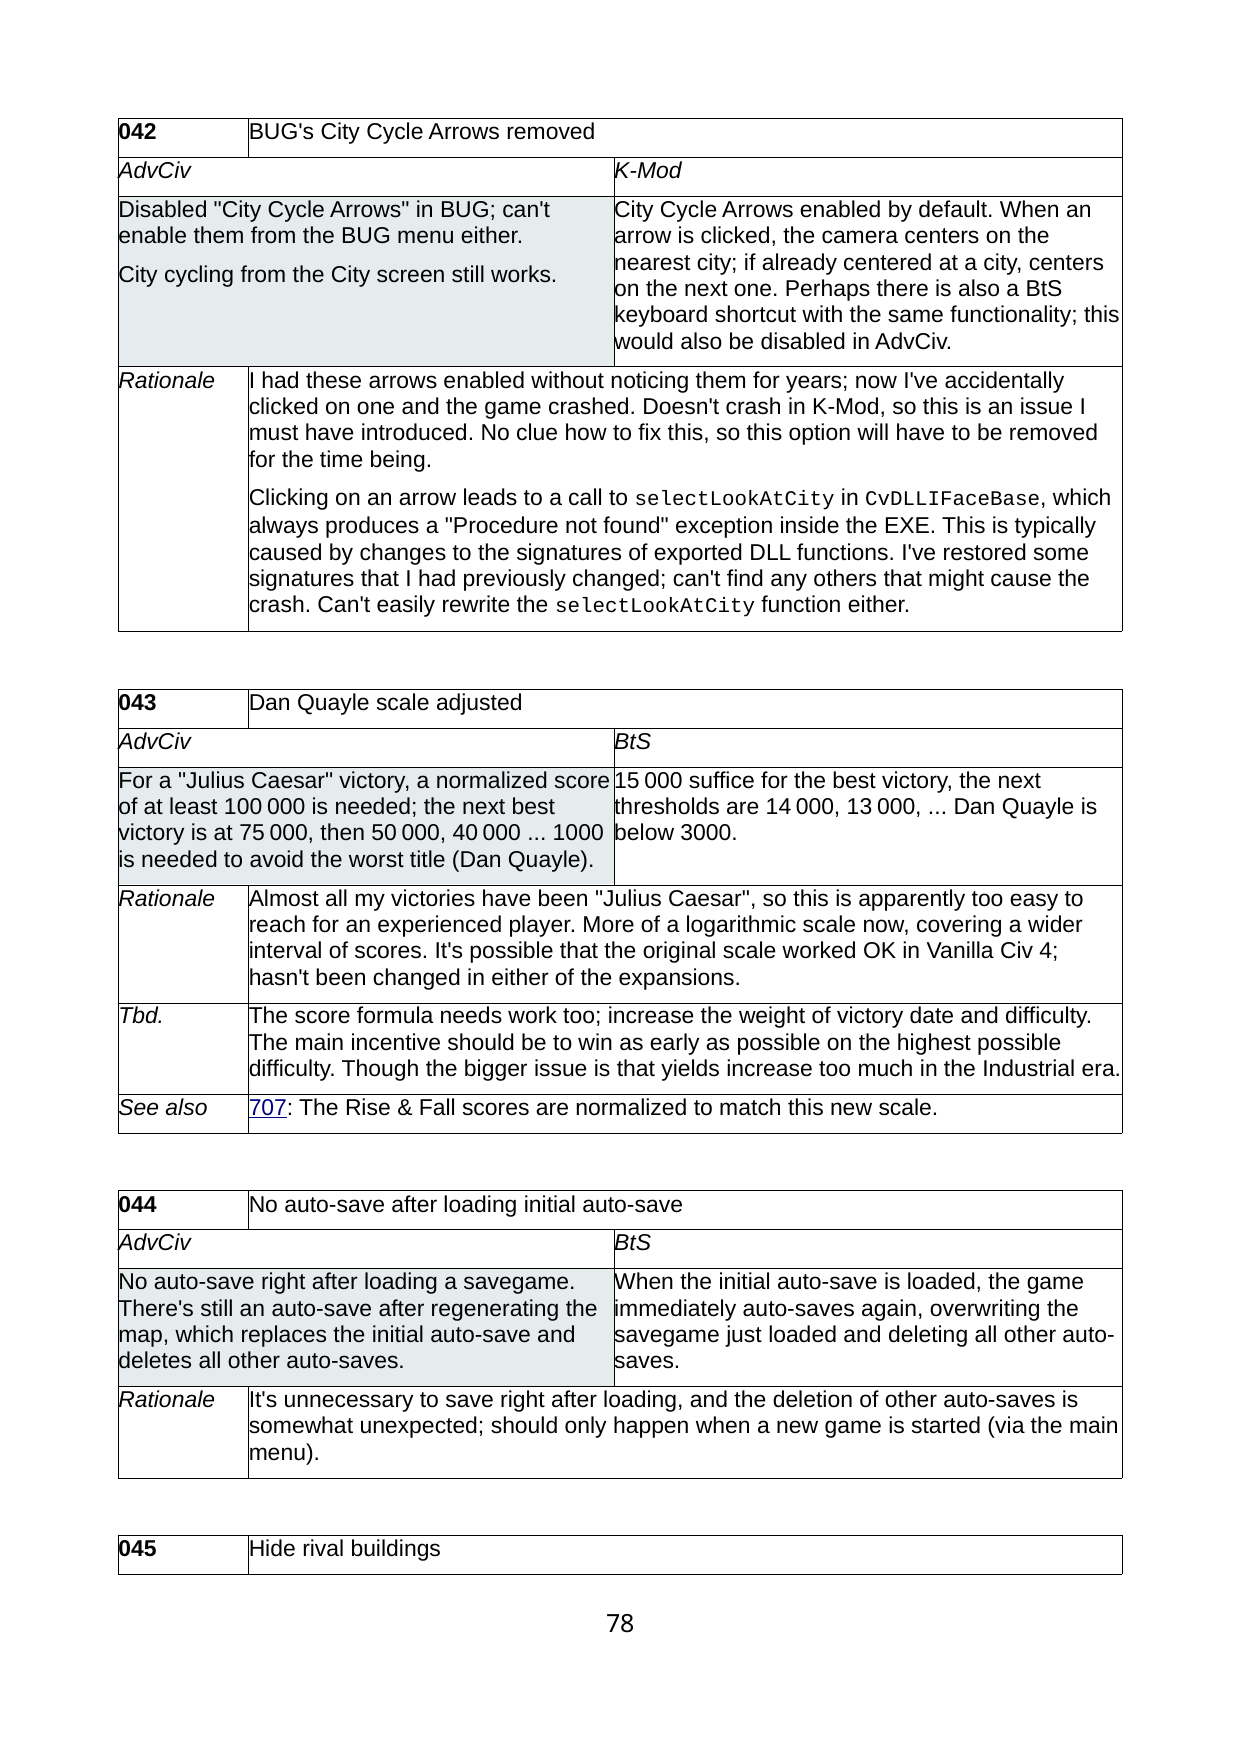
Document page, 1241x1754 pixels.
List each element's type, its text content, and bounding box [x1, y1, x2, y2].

table_cell BtS [615, 1230, 1122, 1268]
table_header 043 [119, 690, 248, 728]
table_cell Rationale [119, 1387, 248, 1478]
table_cell The score formula needs work too; increase the weight of victory date and difficulty. The main incentive should be to win as early as possible on the highest possible difficulty. Though the bigger issue is that yields increase too much in the Industrial era. [249, 1004, 1122, 1094]
table_header Hide rival buildings [249, 1536, 1122, 1574]
table_cell K-Mod [615, 158, 1122, 196]
table_cell Rationale [119, 886, 248, 1002]
table_cell City Cycle Arrows enabled by default. When an arrow is clicked, the camera centers on the nearest city; if already centered at a city, centers on the next one. Perhaps there is also a BtS keyboard shortcut with the same functionality; this would also be disabled in AdvCiv. [615, 197, 1122, 366]
table_header BUG's City Cycle Arrows removed [249, 119, 1122, 157]
table_cell AdvCiv [119, 158, 614, 196]
table_cell AdvCiv [119, 1230, 614, 1268]
table_cell I had these arrows enabled without noticing them for years; now I've accidentally clicked on one and the game crashed. Doesn't crash in K-Mod, so this is an issue I must have introduced. No clue how to fix this, so this option will have to be removed for the time being. Clicking on an arrow leads to a call to selectLookAtCity in CvDLLIFaceBase, which always produces a "Procedure not found" exception inside the EXE. This is typically caused by changes to the signatures of exported DLL functions. I've restored some signatures that I had previously changed; can't find any others that might cause the crash. Can't easily rewrite the selectLookAtCity function either. [249, 367, 1122, 631]
table_cell It's unnecessary to save right after loading, and the deletion of other auto-saves is somewhat unexpected; should only happen when a new game is started (via the main menu). [249, 1387, 1122, 1478]
table_cell For a "Julius Caesar" victory, a normalized score of at least 100 000 is needed; the next best victory is at 75 000, then 50 000, 40 000 ... 1000 is needed to avoid the worst title (Dan Quayle). [119, 768, 614, 884]
table_cell 15 000 suffice for the best victory, the next thresholds are 14 000, 13 000, ... Dan Quayle is below 3000. [615, 768, 1122, 884]
table_cell Tbd. [119, 1004, 248, 1094]
table_header Dan Quayle scale adjusted [249, 690, 1122, 728]
table_header 044 [119, 1191, 248, 1229]
table_cell Disabled "City Cycle Arrows" in BUG; can't enable them from the BUG menu either. City cycling from the City screen still works. [119, 197, 614, 366]
table_cell 707: The Rise & Fall scores are normalized to match this new scale. [249, 1095, 1122, 1133]
table_cell BtS [615, 729, 1122, 767]
table_cell Almost all my victories have been "Julius Caesar", so this is apparently too easy to reach for an experienced player. More of a logarithmic scale now, covering a wider interval of scores. It's possible that the original scale worked OK in Vanilla Civ 4; hasn't been changed in either of the expansions. [249, 886, 1122, 1002]
table_header No auto-save after loading initial auto-save [249, 1191, 1122, 1229]
table_cell When the initial auto-save is loaded, the game immediately auto-saves again, overwriting the savegame just loaded and deleting all other auto-saves. [615, 1269, 1122, 1386]
table_cell No auto-save right after loading a savegame. There's still an auto-save after regenerating the map, which replaces the initial auto-save and deletes all other auto-saves. [119, 1269, 614, 1386]
table_header 045 [119, 1536, 248, 1574]
table_cell See also [119, 1095, 248, 1133]
table_header 042 [119, 119, 248, 157]
table_cell Rationale [119, 367, 248, 631]
table_cell AdvCiv [119, 729, 614, 767]
